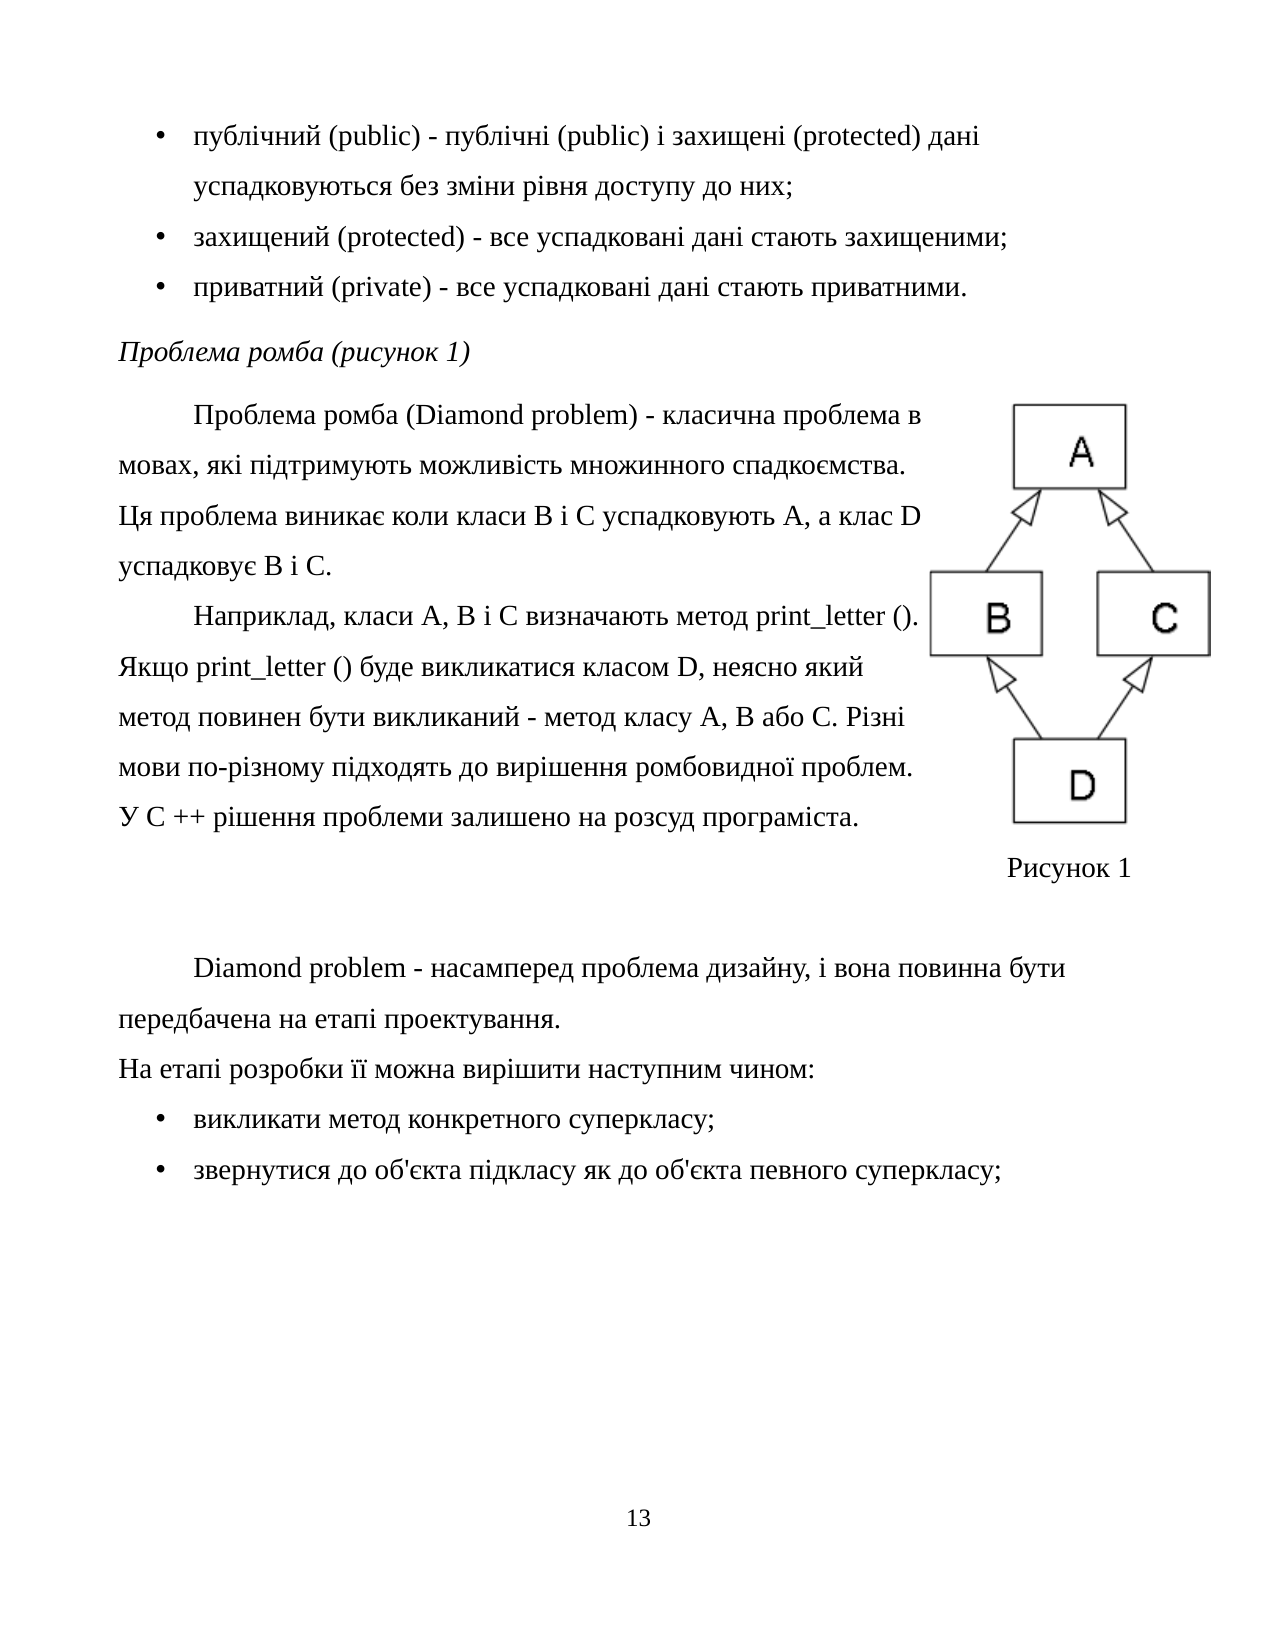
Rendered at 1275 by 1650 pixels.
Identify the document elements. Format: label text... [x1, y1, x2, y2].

list викликати метод конкретного суперкласу; [156, 1101, 1158, 1135]
list захищений (protected) - все успадковані дані стають захищеними; [156, 219, 1158, 252]
list публічний (public) - публічні (public) і захищені (protected) дані успадковуються без зміни рівня доступу до них; [156, 118, 1158, 202]
list приватний (private) - все успадковані дані стають приватними. [156, 269, 1158, 303]
picture [929, 403, 1211, 825]
list звернутися до об'єкта підкласу як до об'єкта певного суперкласу; [156, 1152, 1158, 1186]
subtitle Проблема ромба (рисунок 1) [118, 334, 1158, 368]
text Проблема ромба (Diamond problem) - класична проблема в мовах, які підтримують можливість множинного спадкоємства. Ця проблема виникає коли класи B і C успадковують A, а клас D успадковує B і C. Наприклад, класи A, B і C визначають метод print_letter (). Якщо print_letter () буде викликатися класом D, неясно який метод повинен бути викликаний - метод класу A, B або C. Різні мови по-різному підходять до вирішення ромбовидної проблем. У C ++ рішення проблеми залишено на розсуд програміста. Рисунок 1 Diamond problem - насамперед проблема дизайну, і вона повинна бути передбачена на етапі проектування. [118, 825, 1158, 1034]
text На етапі розробки її можна вирішити наступним чином: [118, 1051, 1158, 1085]
